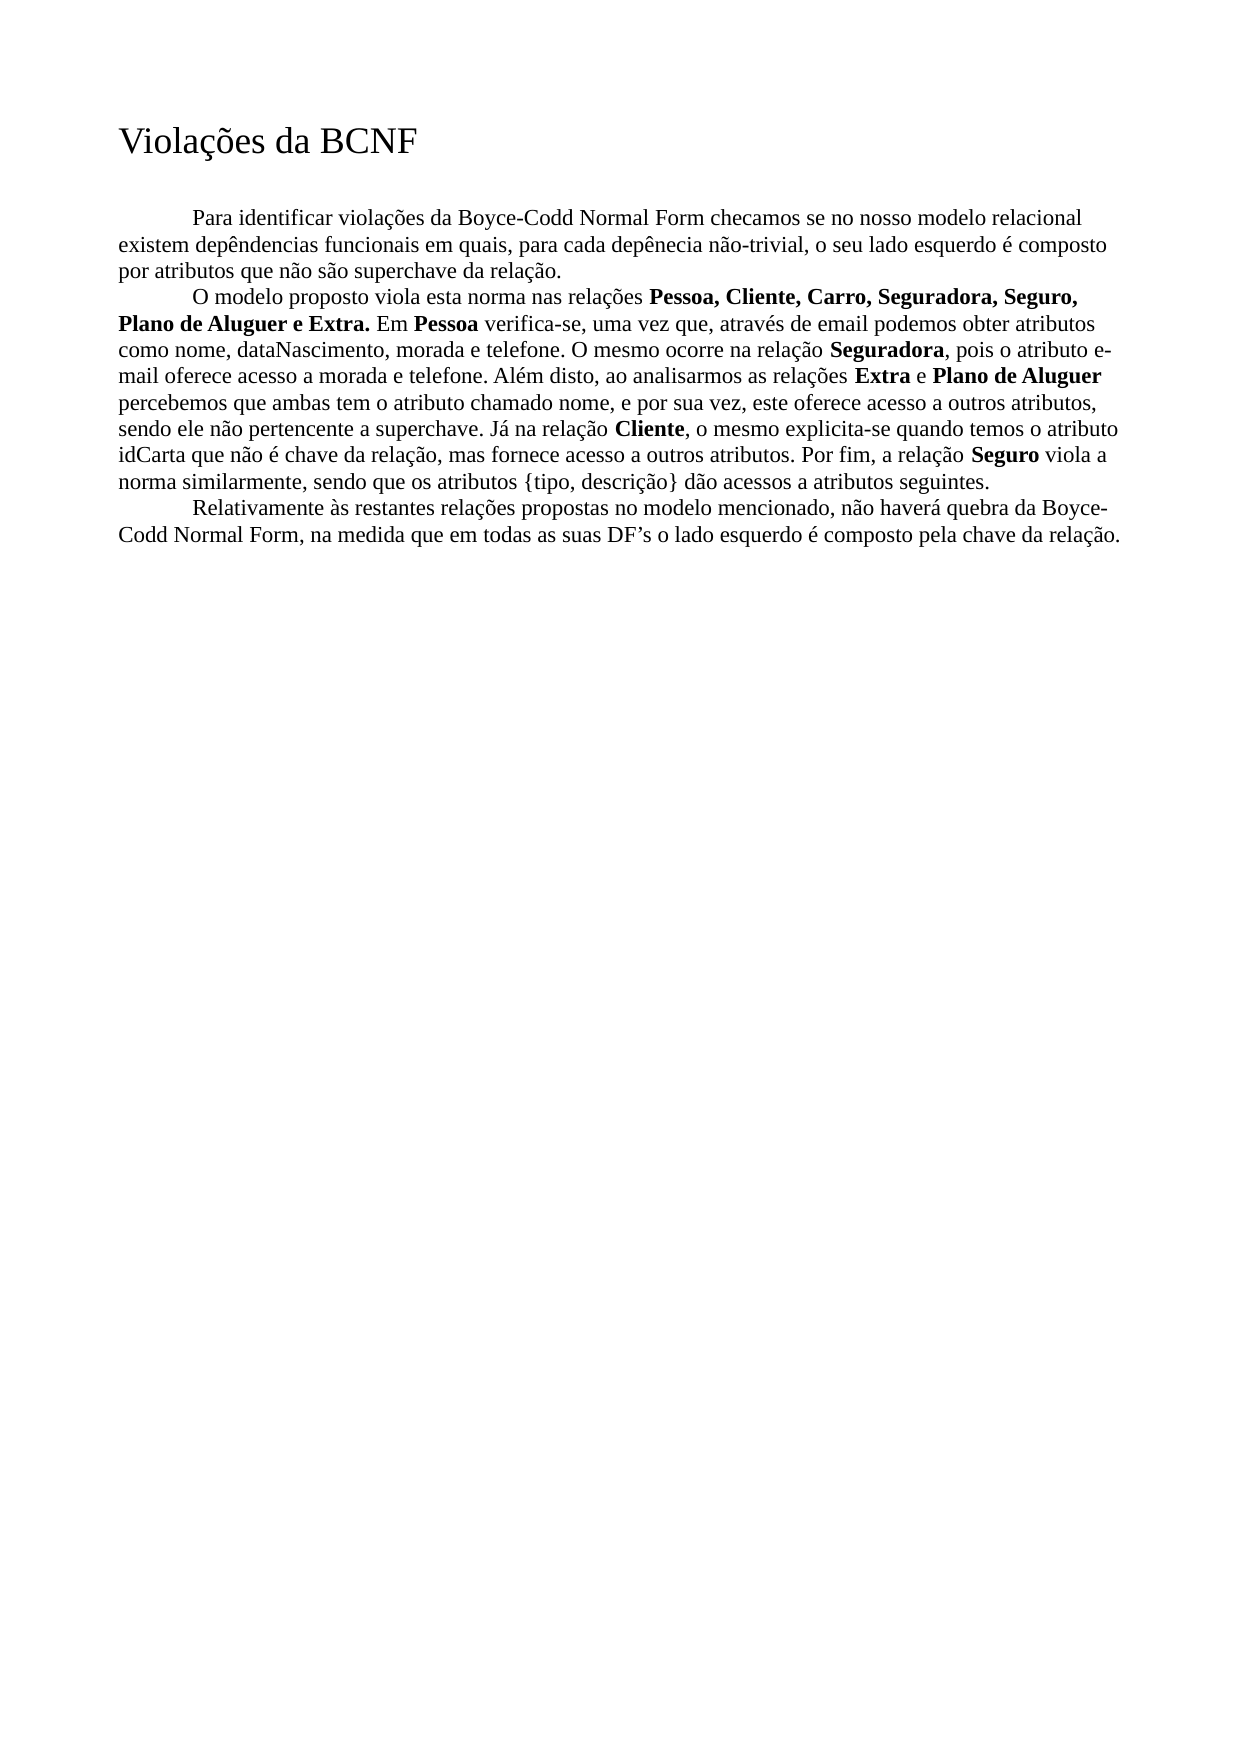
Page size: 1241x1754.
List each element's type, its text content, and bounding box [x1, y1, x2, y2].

text Para identificar violações da Boyce-Codd Normal Form checamos se no nosso modelo relacional existem depêndencias funcionais em quais, para cada depênecia não-trivial, o seu lado esquerdo é composto por atributos que não são superchave da relação. [118, 204, 1122, 283]
text Violações da BCNF [118, 118, 1122, 161]
text O modelo proposto viola esta norma nas relações Pessoa, Cliente, Carro, Seguradora, Seguro, Plano de Aluguer e Extra. Em Pessoa verifica-se, uma vez que, através de email podemos obter atributos como nome, dataNascimento, morada e telefone. O mesmo ocorre na relação Seguradora, pois o atributo e-mail oferece acesso a morada e telefone. Além disto, ao analisarmos as relações Extra e Plano de Aluguer percebemos que ambas tem o atributo chamado nome, e por sua vez, este oferece acesso a outros atributos, sendo ele não pertencente a superchave. Já na relação Cliente, o mesmo explicita-se quando temos o atributo idCarta que não é chave da relação, mas fornece acesso a outros atributos. Por fim, a relação Seguro viola a norma similarmente, sendo que os atributos {tipo, descrição} dão acessos a atributos seguintes. [118, 283, 1122, 494]
text Relativamente às restantes relações propostas no modelo mencionado, não haverá quebra da Boyce-Codd Normal Form, na medida que em todas as suas DF’s o lado esquerdo é composto pela chave da relação. [118, 494, 1122, 547]
